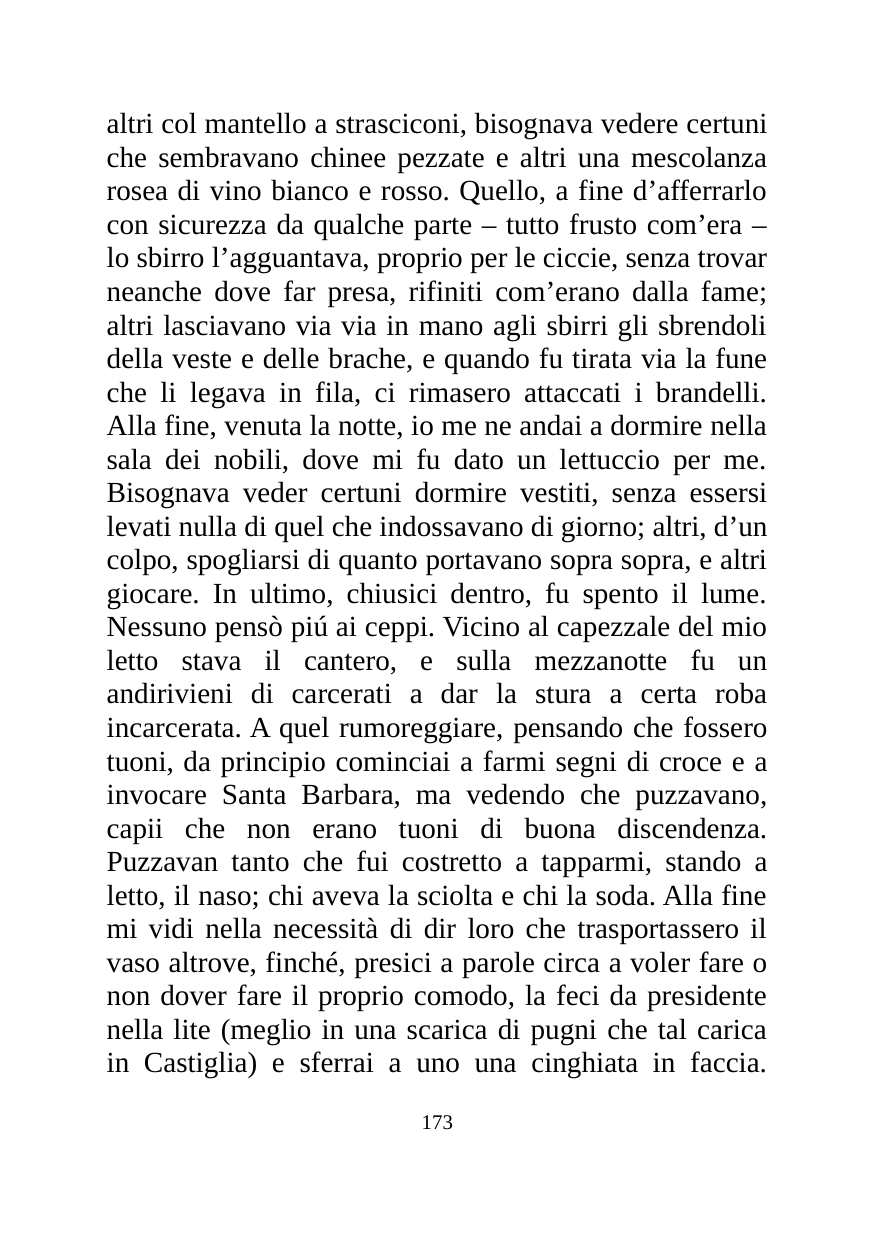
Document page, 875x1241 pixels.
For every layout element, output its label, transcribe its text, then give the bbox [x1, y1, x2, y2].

text altri col mantello a strasciconi, bisognava vedere certuni che sembravano chinee pezzate e altri una mescolanza rosea di vino bianco e rosso. Quello, a fine d’afferrarlo con sicurezza da qualche parte – tutto frusto com’era – lo sbirro l’agguantava, proprio per le ciccie, senza trovar neanche dove far presa, rifiniti com’erano dalla fame; altri lasciavano via via in mano agli sbirri gli sbrendoli della veste e delle brache, e quando fu tirata via la fune che li legava in fila, ci rimasero attaccati i brandelli. Alla fine, venuta la notte, io me ne andai a dormire nella sala dei nobili, dove mi fu dato un lettuccio per me. Bisognava veder certuni dormire vestiti, senza essersi levati nulla di quel che indossavano di giorno; altri, d’un colpo, spogliarsi di quanto portavano sopra sopra, e altri giocare. In ultimo, chiusici dentro, fu spento il lume. Nessuno pensò piú ai ceppi. Vicino al capezzale del mio letto stava il cantero, e sulla mezzanotte fu un andirivieni di carcerati a dar la stura a certa roba incarcerata. A quel rumoreggiare, pensando che fossero tuoni, da principio cominciai a farmi segni di croce e a invocare Santa Barbara, ma vedendo che puzzavano, capii che non erano tuoni di buona discendenza. Puzzavan tanto che fui costretto a tapparmi, stando a letto, il naso; chi aveva la sciolta e chi la soda. Alla fine mi vidi nella necessità di dir loro che trasportassero il vaso altrove, finché, presici a parole circa a voler fare o non dover fare il proprio comodo, la feci da presidente nella lite (meglio in una scarica di pugni che tal carica in Castiglia) e sferrai a uno una cinghiata in faccia. [106, 106, 768, 1079]
